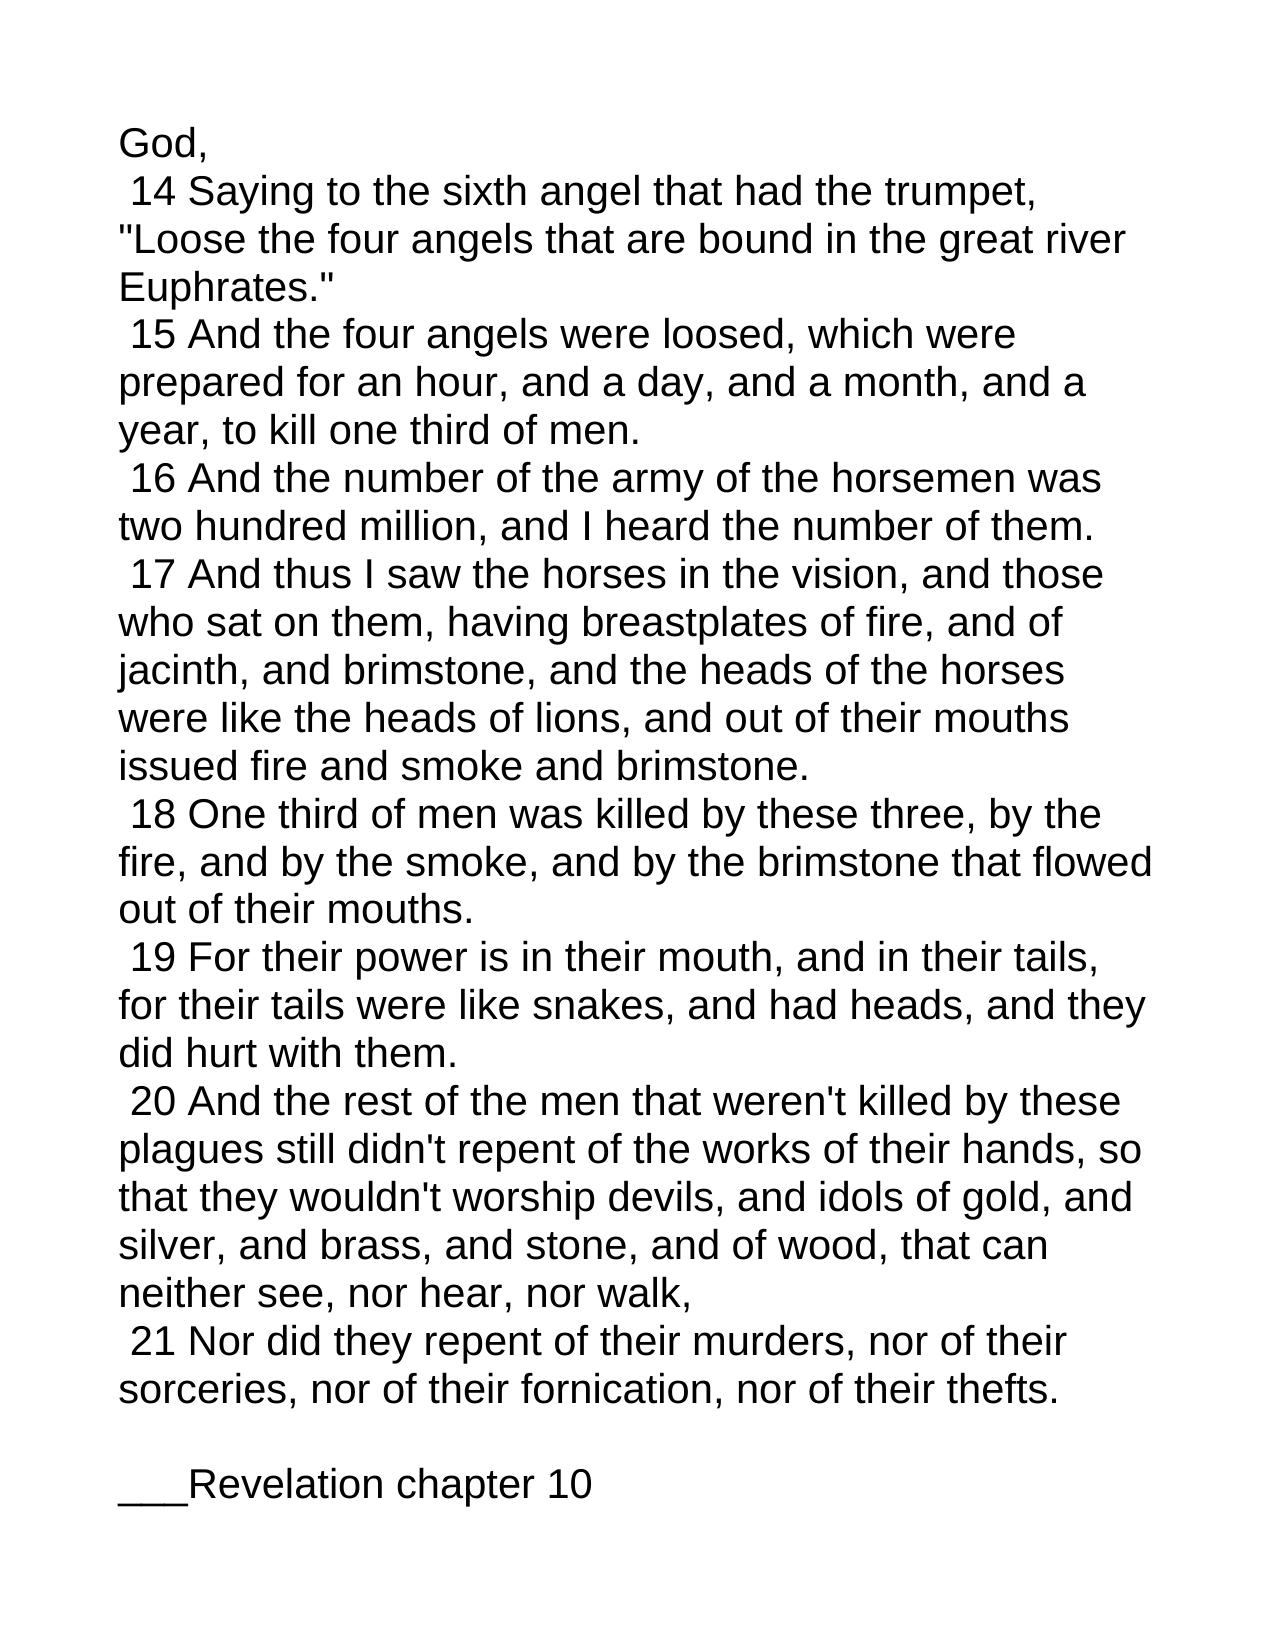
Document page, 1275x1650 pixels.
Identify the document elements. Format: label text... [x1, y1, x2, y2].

text ___Revelation chapter 10 [118, 1460, 1157, 1508]
text 18 One third of men was killed by these three, by the fire, and by the smoke, and by the brimstone that flowed out of their mouths. [118, 789, 1157, 933]
text 16 And the number of the army of the horsemen was two hundred million, and I heard the number of them. [118, 453, 1157, 549]
text 21 Nor did they repent of their murders, nor of their sorceries, nor of their fornication, nor of their thefts. [118, 1316, 1157, 1412]
text 17 And thus I saw the horses in the vision, and those who sat on them, having breastplates of fire, and of jacinth, and brimstone, and the heads of the horses were like the heads of lions, and out of their mouths issued fire and smoke and brimstone. [118, 549, 1157, 789]
text God, [118, 118, 1157, 166]
text 15 And the four angels were loosed, which were prepared for an hour, and a day, and a month, and a year, to kill one third of men. [118, 310, 1157, 453]
text 19 For their power is in their mouth, and in their tails, for their tails were like snakes, and had heads, and they did hurt with them. [118, 933, 1157, 1076]
text 14 Saying to the sixth angel that had the trumpet, "Loose the four angels that are bound in the great river Euphrates." [118, 166, 1157, 310]
text 20 And the rest of the men that weren't killed by these plagues still didn't repent of the works of their hands, so that they wouldn't worship devils, and idols of gold, and silver, and brass, and stone, and of wood, that can neither see, nor hear, nor walk, [118, 1076, 1157, 1316]
